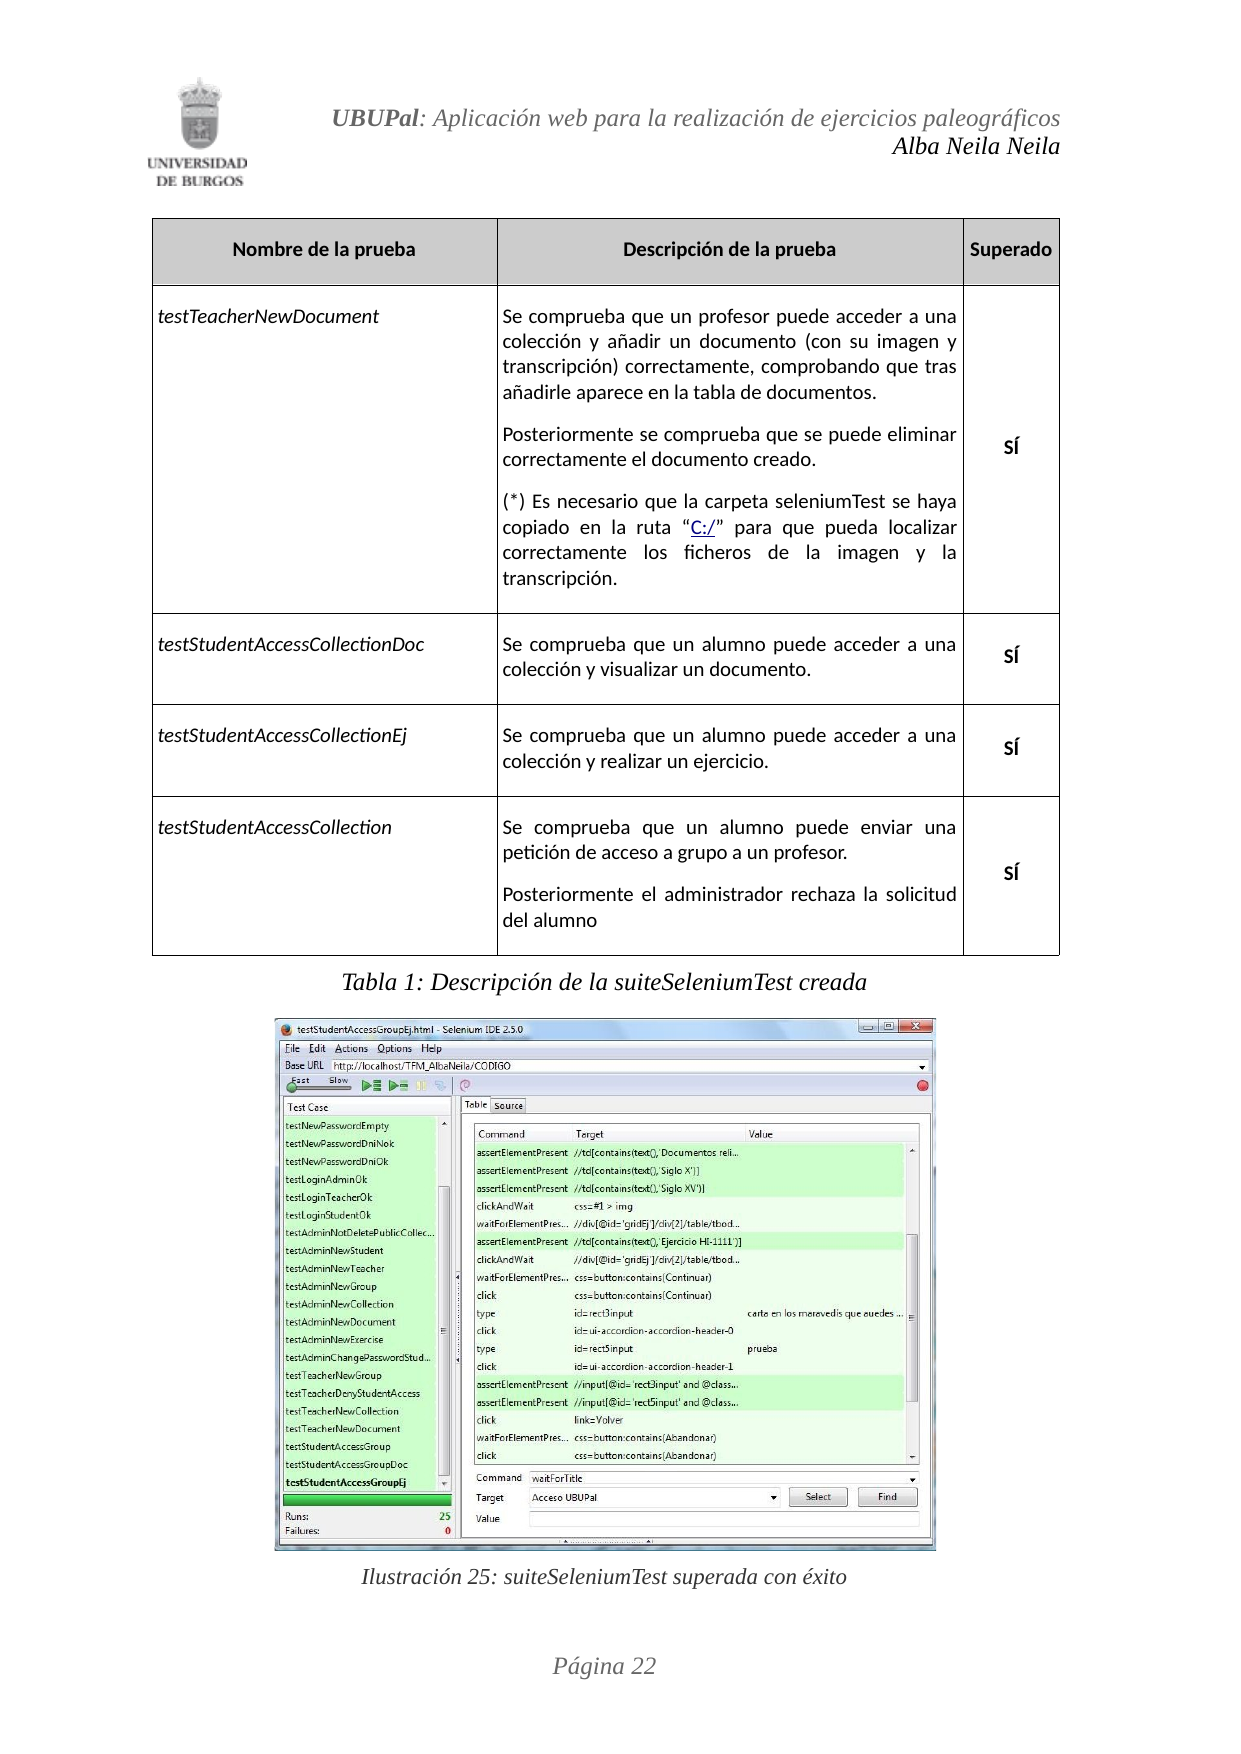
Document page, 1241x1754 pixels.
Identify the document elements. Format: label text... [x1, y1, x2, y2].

text Tabla 1: Descripción de la suiteSeleniumTest creada [148, 967, 1063, 996]
table_cell SÍ [964, 286, 1059, 613]
picture [147, 77, 247, 186]
table_header Superado [964, 219, 1059, 284]
table_cell SÍ [964, 797, 1059, 955]
table_cell SÍ [964, 614, 1059, 704]
table_cell testStudentAccessCollection [153, 797, 497, 955]
table_cell Se comprueba que un alumno puede acceder a una colección y visualizar un documento. [498, 614, 963, 704]
table_cell Se comprueba que un alumno puede enviar una petición de acceso a grupo a un profesor. Posteriormente el administrador rechaza la solicitud del alumno [498, 797, 963, 955]
table_cell Se comprueba que un profesor puede acceder a una colección y añadir un documento (con su imagen y transcripción) correctamente, comprobando que tras añadirle aparece en la tabla de documentos. Posteriormente se comprueba que se puede eliminar correctamente el documento creado. (*) Es necesario que la carpeta seleniumTest se haya copiado en la ruta “C:/” para que pueda localizar correctamente los ficheros de la imagen y la transcripción. [498, 286, 963, 613]
text Ilustración 25: suiteSeleniumTest superada con éxito [221, 1551, 989, 1590]
table_header Descripción de la prueba [498, 219, 963, 284]
table_cell testStudentAccessCollectionDoc [153, 614, 497, 704]
table_cell SÍ [964, 705, 1059, 796]
table_cell testStudentAccessCollectionEj [153, 705, 497, 796]
table_header Nombre de la prueba [153, 219, 497, 284]
table_cell Se comprueba que un alumno puede acceder a una colección y realizar un ejercicio. [498, 705, 963, 796]
table_cell testTeacherNewDocument [153, 286, 497, 613]
picture [274, 1018, 937, 1551]
